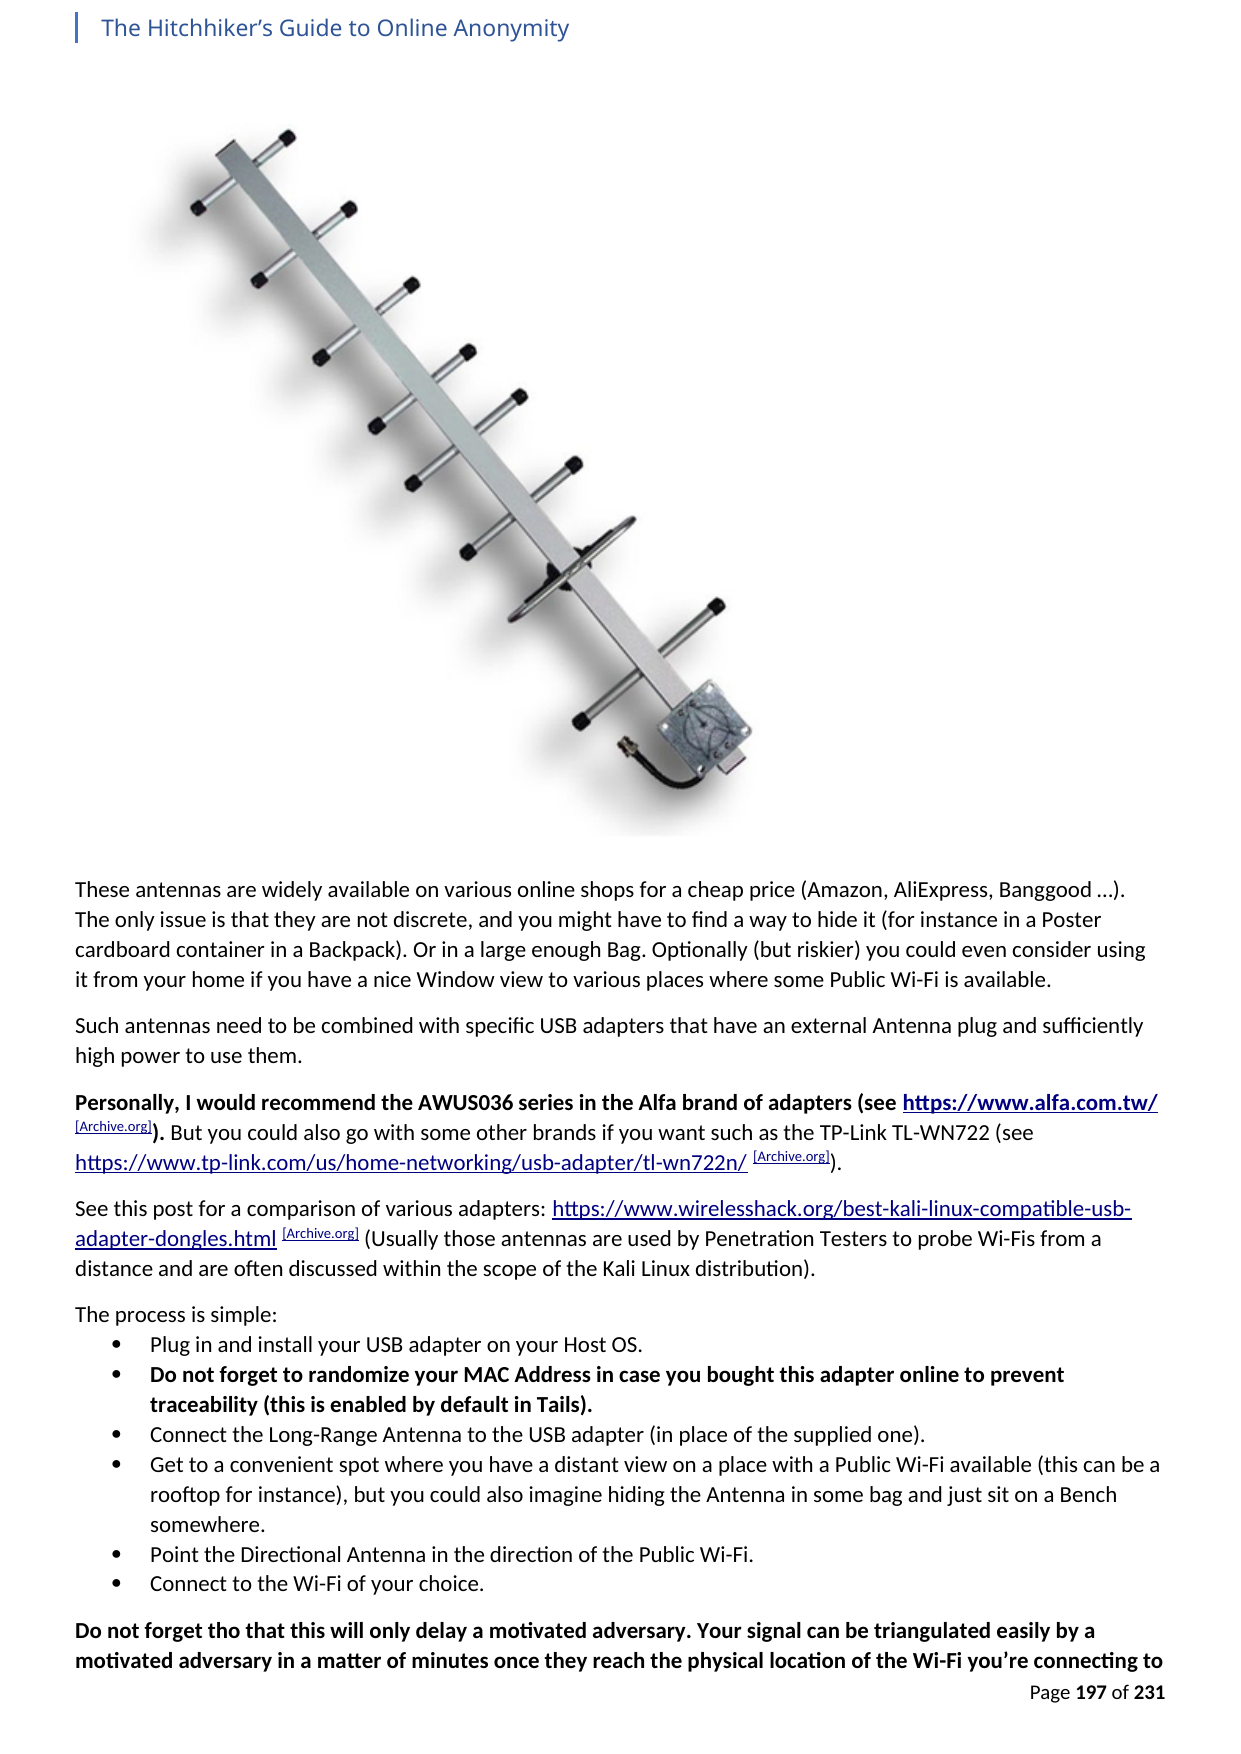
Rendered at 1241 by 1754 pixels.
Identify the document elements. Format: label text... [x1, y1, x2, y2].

text These antennas are widely available on various online shops for a cheap price (Amazon, AliExpress, Banggood …). The only issue is that they are not discrete, and you might have to find a way to hide it (for instance in a Poster cardboard container in a Backpack). Or in a large enough Bag. Optionally (but riskier) you could even consider using it from your home if you have a nice Window view to various places where some Public Wi-Fi is available. [75, 875, 1165, 993]
text See this post for a comparison of various adapters: https://www.wirelesshack.org/best-kali-linux-compatible-usb-adapter-dongles.html [Archive.org] (Usually those antennas are used by Penetration Testers to probe Wi-Fis from a distance and are often discussed within the scope of the Kali Linux distribution). [75, 1194, 1165, 1282]
list Connect the Long-Range Antenna to the USB adapter (in place of the supplied one). [112, 1420, 1165, 1448]
text Do not forget tho that this will only delay a motivated adversary. Your signal can be triangulated easily by a motivated adversary in a matter of minutes once they reach the physical location of the Wi-Fi you’re connecting to [75, 1616, 1165, 1674]
list Connect to the Wi-Fi of your choice. [112, 1569, 1165, 1598]
text Personally, I would recommend the AWUS036 series in the Alfa brand of adapters (see https://www.alfa.com.tw/ [Archive.org]). But you could also go with some other brands if you want such as the TP-Link TL-WN722 (see https://www.tp-link.com/us/home-networking/usb-adapter/tl-wn722n/ [Archive.org]). [75, 1088, 1165, 1176]
picture [75, 74, 857, 857]
text Such antennas need to be combined with specific USB adapters that have an external Antenna plug and sufficiently high power to use them. [75, 1011, 1165, 1069]
list Point the Directional Antenna in the direction of the Public Wi-Fi. [112, 1540, 1165, 1568]
list Do not forget to randomize your MAC Address in case you bought this adapter online to prevent traceability (this is enabled by default in Tails). [112, 1360, 1165, 1418]
list Plug in and install your USB adapter on your Host OS. [112, 1330, 1165, 1358]
list Get to a convenient spot where you have a distant view on a place with a Public Wi-Fi available (this can be a rooftop for instance), but you could also imagine hiding the Antenna in some bag and just sit on a Bench somewhere. [112, 1450, 1165, 1538]
text The process is simple: [75, 1301, 1165, 1328]
